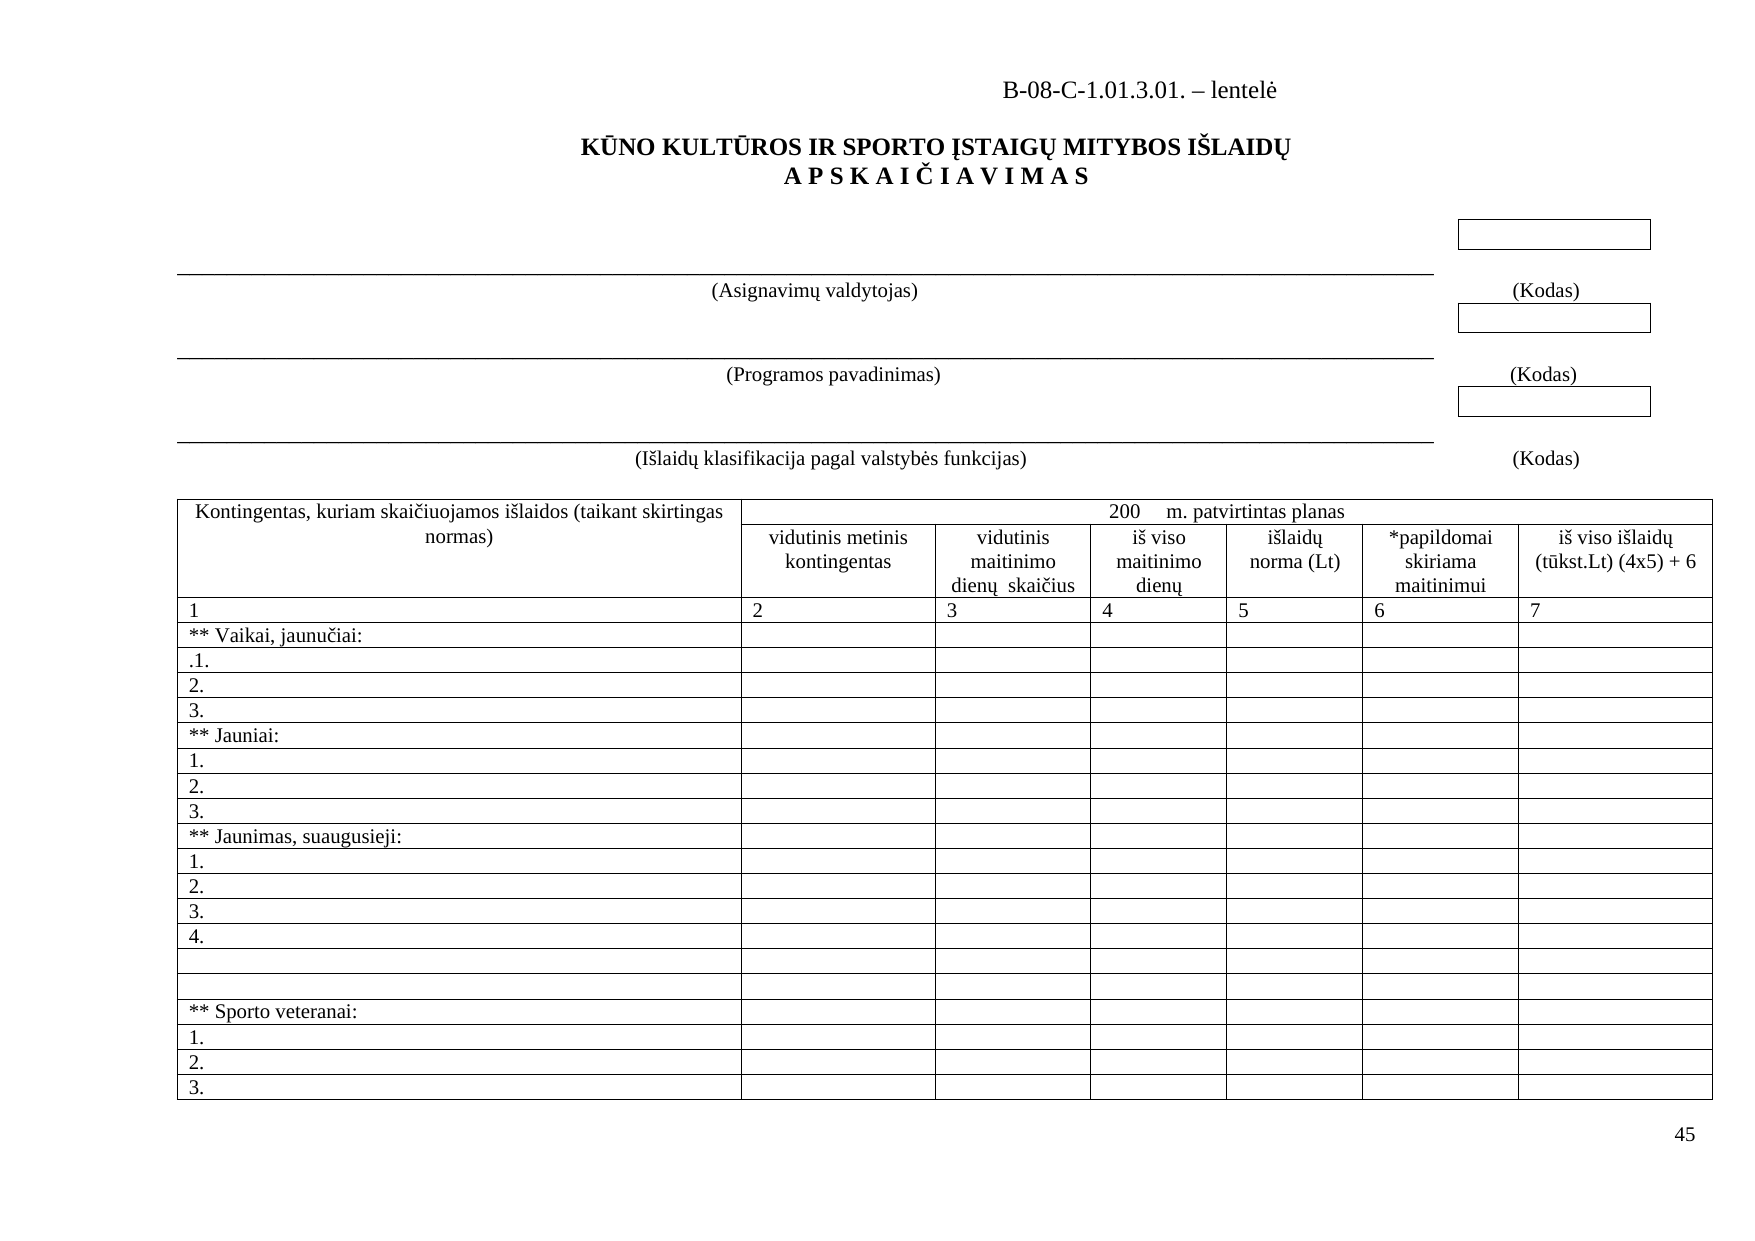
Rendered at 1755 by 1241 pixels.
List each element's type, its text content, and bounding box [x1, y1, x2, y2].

table_cell 3. [178, 799, 741, 823]
table_cell [1227, 1025, 1362, 1049]
table_cell [1091, 1000, 1226, 1023]
table_cell 1. [178, 1025, 741, 1049]
table_cell [1091, 673, 1226, 697]
table_cell [936, 1050, 1090, 1074]
text APSKAIČIAVIMAS [177, 161, 1695, 190]
text (Asignavimų valdytojas) (Kodas) [177, 278, 1695, 302]
table_cell [742, 1025, 935, 1049]
table_cell [1091, 949, 1226, 973]
table_cell [1519, 723, 1712, 747]
table_cell [1519, 974, 1712, 998]
table_cell [936, 874, 1090, 898]
table_cell [1091, 774, 1226, 798]
table_cell [742, 799, 935, 823]
table_cell [936, 1075, 1090, 1099]
table_cell [1227, 774, 1362, 798]
table_cell [1091, 974, 1226, 998]
table_cell [1519, 1050, 1712, 1074]
table_cell [742, 774, 935, 798]
table_cell [1363, 774, 1518, 798]
table_cell 1. [178, 749, 741, 772]
table_cell [1519, 673, 1712, 697]
table_cell [936, 698, 1090, 722]
table_cell 1. [178, 849, 741, 873]
table_cell [742, 874, 935, 898]
table_cell [1363, 1000, 1518, 1023]
table_cell 1 [178, 598, 741, 622]
table_cell [742, 974, 935, 998]
table_cell [1519, 874, 1712, 898]
table_cell [1091, 1075, 1226, 1099]
table_cell [1363, 949, 1518, 973]
table_cell [936, 1025, 1090, 1049]
table_cell [742, 749, 935, 772]
table_cell [1091, 1050, 1226, 1074]
table_cell *papildomai skiriama maitinimui [1363, 525, 1518, 597]
table_cell [1227, 1050, 1362, 1074]
table_cell [1227, 1075, 1362, 1099]
table_cell 2 [742, 598, 935, 622]
table_cell [1363, 974, 1518, 998]
table_cell vidutinis metinis kontingentas [742, 525, 935, 597]
table_cell 4. [178, 924, 741, 948]
table_cell [1519, 648, 1712, 672]
table_cell [1363, 924, 1518, 948]
table_header [1459, 220, 1650, 248]
table_cell [1091, 874, 1226, 898]
table_cell [936, 899, 1090, 923]
table_cell ** Sporto veteranai: [178, 1000, 741, 1023]
table_cell [1363, 824, 1518, 848]
table_cell [1227, 723, 1362, 747]
table_cell [742, 899, 935, 923]
table_cell [1519, 749, 1712, 772]
table_cell [1091, 799, 1226, 823]
table_cell [742, 1050, 935, 1074]
table_cell [1091, 899, 1226, 923]
table_cell [1363, 723, 1518, 747]
table_header [1459, 387, 1650, 416]
table_cell 2. [178, 673, 741, 697]
table_cell [1519, 623, 1712, 647]
table_cell [742, 723, 935, 747]
table_cell [936, 974, 1090, 998]
table_cell [742, 949, 935, 973]
table_cell [1363, 1025, 1518, 1049]
table_cell [936, 924, 1090, 948]
table_cell [1227, 799, 1362, 823]
table_cell 2. [178, 874, 741, 898]
table_cell [742, 623, 935, 647]
table_cell [936, 774, 1090, 798]
table_cell [1519, 899, 1712, 923]
table_cell 2. [178, 774, 741, 798]
table_cell [936, 799, 1090, 823]
table_cell [742, 698, 935, 722]
table_cell [936, 648, 1090, 672]
table_cell [1363, 673, 1518, 697]
table_cell [1091, 749, 1226, 772]
table_cell [1519, 924, 1712, 948]
table_cell [742, 648, 935, 672]
table_cell [1519, 949, 1712, 973]
table_cell [1091, 924, 1226, 948]
table_cell [742, 824, 935, 848]
table_cell [1227, 673, 1362, 697]
table_cell [1227, 749, 1362, 772]
table_cell ** Vaikai, jaunučiai: [178, 623, 741, 647]
table_cell [1227, 698, 1362, 722]
table_cell [1091, 648, 1226, 672]
table_cell [1227, 924, 1362, 948]
text B-08-C-1.01.3.01. – lentelė [177, 75, 1695, 104]
table_cell [1227, 824, 1362, 848]
table_cell [742, 1000, 935, 1023]
table_cell [936, 749, 1090, 772]
table_cell [1363, 623, 1518, 647]
table_cell [1091, 1025, 1226, 1049]
table_cell [742, 924, 935, 948]
table_cell 3. [178, 698, 741, 722]
table_cell [936, 949, 1090, 973]
table_cell [1519, 698, 1712, 722]
table_cell [1519, 799, 1712, 823]
table_header [1459, 304, 1650, 332]
text (Išlaidų klasifikacija pagal valstybės funkcijas) (Kodas) [177, 446, 1695, 470]
table_cell [1227, 648, 1362, 672]
table_cell [1363, 749, 1518, 772]
table_cell [1519, 849, 1712, 873]
table_cell [936, 723, 1090, 747]
table_cell 2. [178, 1050, 741, 1074]
table_cell [742, 849, 935, 873]
table_cell .1. [178, 648, 741, 672]
table_cell [1363, 874, 1518, 898]
table_cell [1363, 648, 1518, 672]
table_cell [1091, 723, 1226, 747]
table_cell [1519, 824, 1712, 848]
table_cell išlaidų norma (Lt) [1227, 525, 1362, 597]
table_cell iš viso išlaidų (tūkst.Lt) (4x5) + 6 [1519, 525, 1712, 597]
table_header Kontingentas, kuriam skaičiuojamos išlaidos (taikant skirtingas normas) [178, 500, 741, 597]
table_cell ** Jauniai: [178, 723, 741, 747]
table_cell [742, 1075, 935, 1099]
text KŪNO KULTŪROS IR SPORTO ĮSTAIGŲ MITYBOS IŠLAIDŲ [177, 132, 1695, 161]
table_cell [1519, 1025, 1712, 1049]
table_cell [1363, 1075, 1518, 1099]
table_cell [1227, 623, 1362, 647]
table_cell [1519, 774, 1712, 798]
table_cell [178, 974, 741, 998]
table_cell [1363, 698, 1518, 722]
table_cell [1363, 899, 1518, 923]
table_cell [936, 623, 1090, 647]
table_cell [1227, 874, 1362, 898]
table_cell 3. [178, 1075, 741, 1099]
table_cell [1091, 824, 1226, 848]
table_cell [936, 673, 1090, 697]
table_header 200 m. patvirtintas planas [742, 500, 1712, 523]
table_cell [742, 673, 935, 697]
table_cell [936, 849, 1090, 873]
table_cell [1227, 849, 1362, 873]
table_cell 3 [936, 598, 1090, 622]
table_cell [1091, 849, 1226, 873]
table_cell 7 [1519, 598, 1712, 622]
table_cell [1227, 1000, 1362, 1023]
table_cell [936, 824, 1090, 848]
table_cell [1227, 949, 1362, 973]
table_cell [1227, 974, 1362, 998]
table_cell [1227, 899, 1362, 923]
table_cell [1519, 1075, 1712, 1099]
text (Programos pavadinimas) (Kodas) [177, 362, 1695, 386]
table_cell iš viso maitinimo dienų [1091, 525, 1226, 597]
table_cell ** Jaunimas, suaugusieji: [178, 824, 741, 848]
table_cell [1091, 623, 1226, 647]
table_cell 6 [1363, 598, 1518, 622]
table_cell 5 [1227, 598, 1362, 622]
table_cell 4 [1091, 598, 1226, 622]
table_cell [1363, 849, 1518, 873]
table_cell [1363, 1050, 1518, 1074]
table_cell [1519, 1000, 1712, 1023]
table_cell 3. [178, 899, 741, 923]
table_cell [936, 1000, 1090, 1023]
table_cell [1091, 698, 1226, 722]
table_cell [178, 949, 741, 973]
table_cell [1363, 799, 1518, 823]
table_cell vidutinis maitinimo dienų skaičius [936, 525, 1090, 597]
